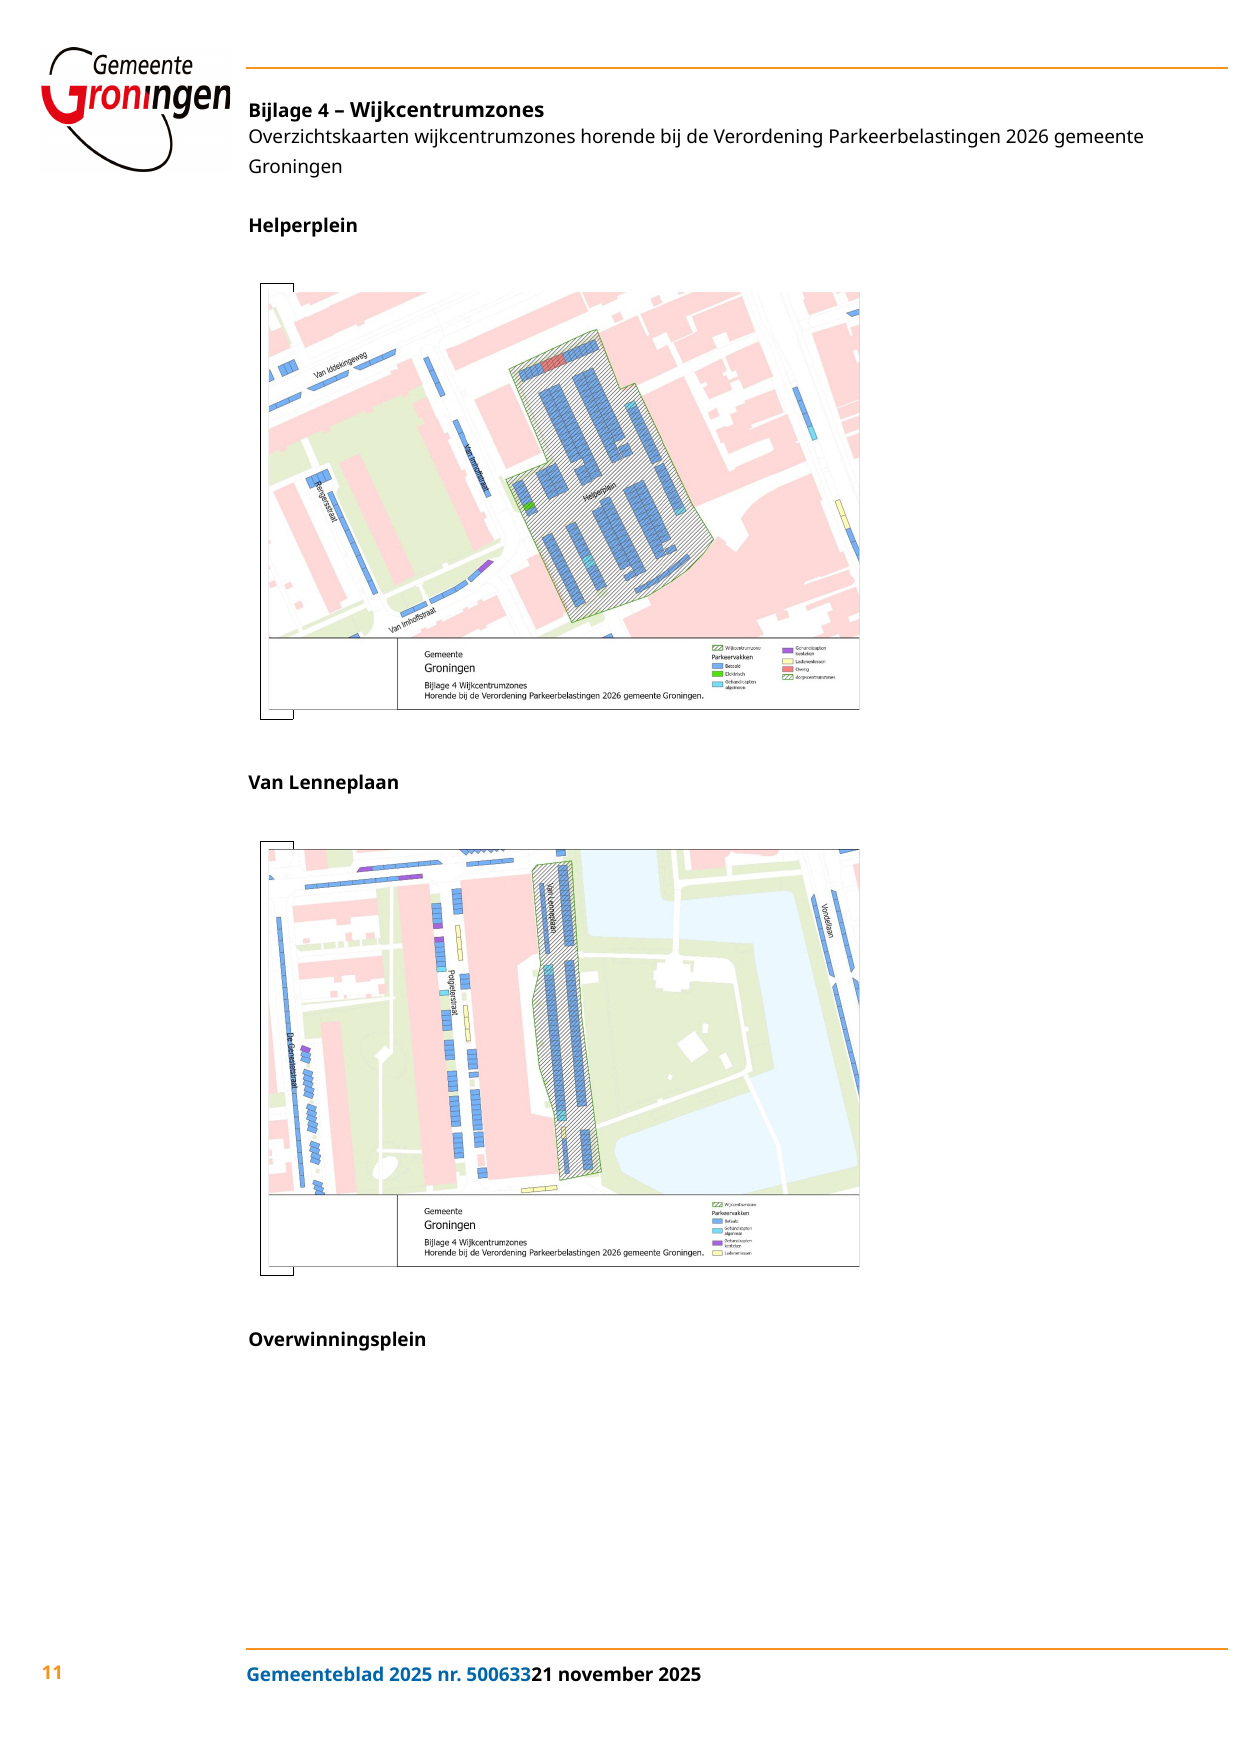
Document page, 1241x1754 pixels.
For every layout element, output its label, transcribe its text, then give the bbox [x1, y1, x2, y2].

text Overwinningsplein [248, 1326, 1152, 1352]
picture [268, 849, 860, 1267]
text Bijlage 4 – Wijkcentrumzones [248, 95, 1152, 123]
text Overzichtskaarten wijkcentrumzones horende bij de Verordening Parkeerbelastingen 2026 gemeente Groningen [248, 123, 1152, 179]
picture [41, 47, 231, 172]
text Helperplein [248, 212, 1152, 238]
picture [268, 292, 860, 710]
text Van Lenneplaan [248, 769, 1152, 795]
